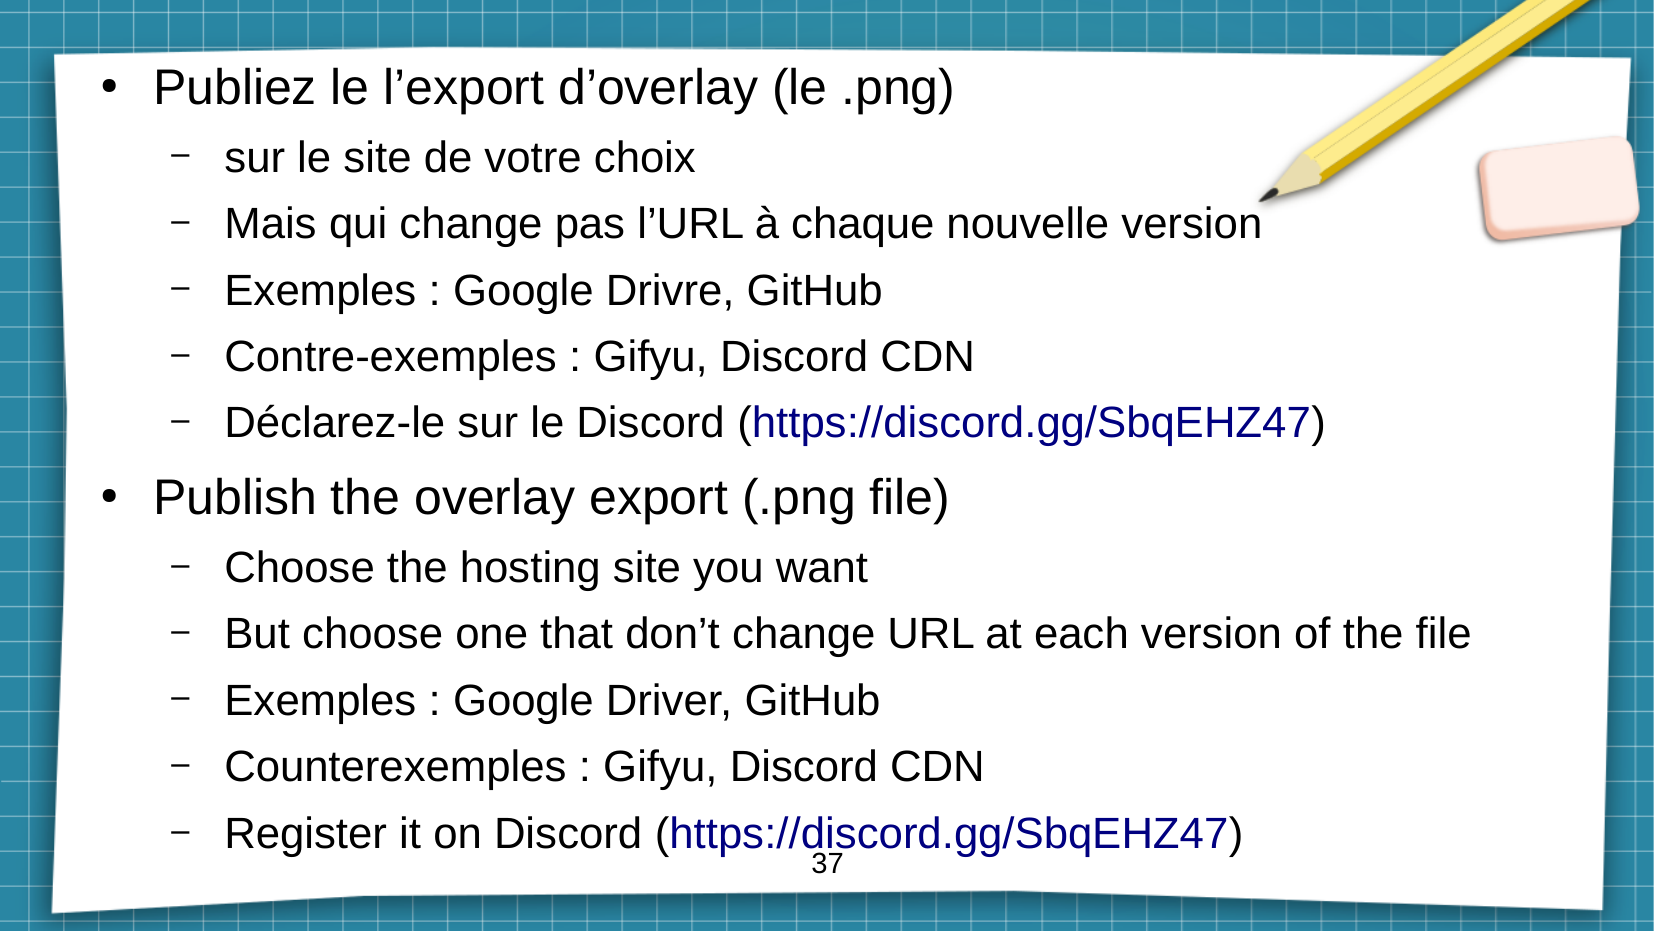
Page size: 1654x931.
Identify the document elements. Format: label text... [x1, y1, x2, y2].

picture [0, 0, 1654, 931]
list Publiez le l’export d’overlay (le .png) sur le site de votre choix Mais qui change pas l’URL à chaque nouvelle version Exemples : Google Drivre, GitHub Contre-exemples : Gifyu, Discord CDN Déclarez-le sur le Discord (https://discord.gg/SbqEHZ47) Publish the overlay export (.png file) Choose the hosting site you want But choose one that don’t change URL at each version of the file Exemples : Google Driver, GitHub Counterexemples : Gifyu, Discord CDN Register it on Discord (https://discord.gg/SbqEHZ47) [82, 59, 1571, 886]
